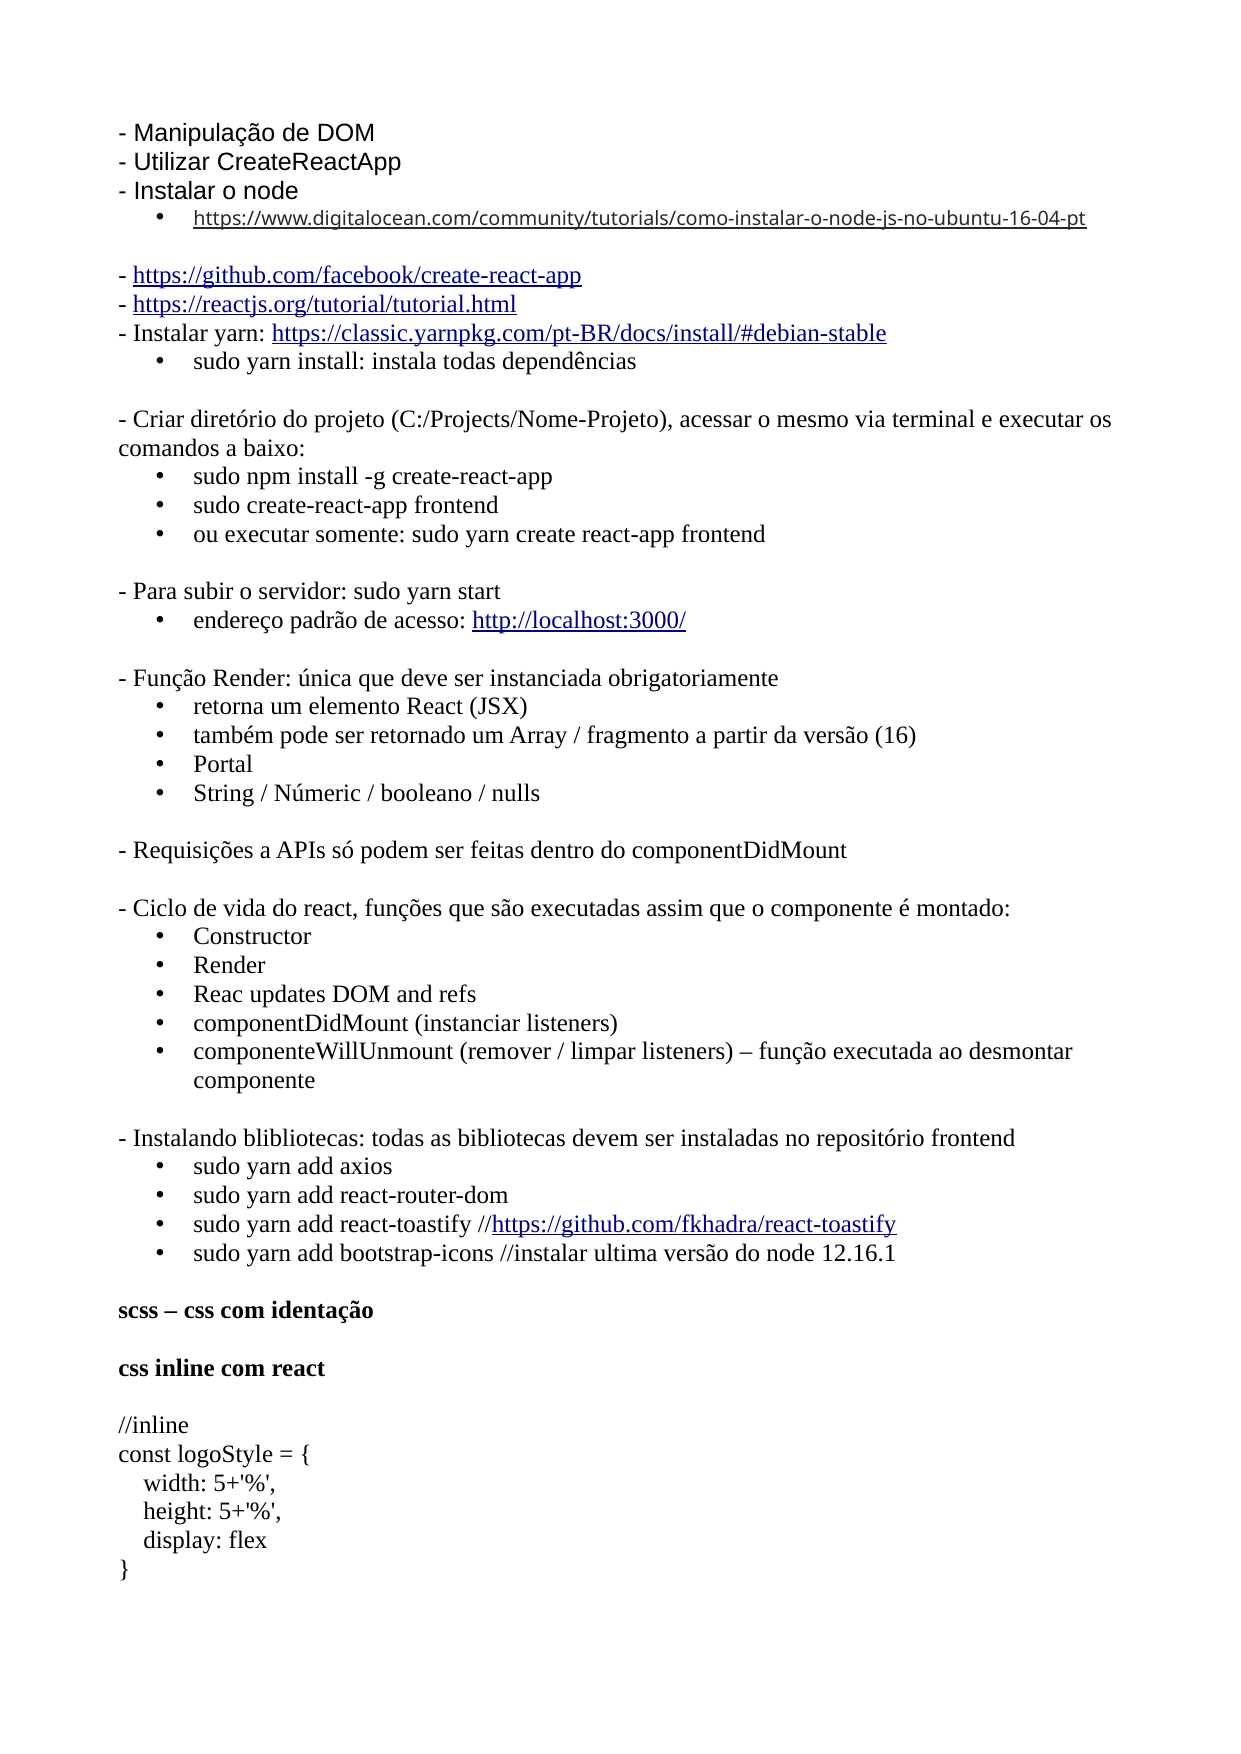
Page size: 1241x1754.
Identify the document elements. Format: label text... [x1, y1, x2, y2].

text - Instalar o node [118, 176, 1122, 204]
text - Ciclo de vida do react, funções que são executadas assim que o componente é montado: [118, 893, 1122, 921]
list componentDidMount (instanciar listeners) [156, 1008, 1122, 1036]
list Constructor [156, 921, 1122, 950]
text - Criar diretório do projeto (C:/Projects/Nome-Projeto), acessar o mesmo via terminal e executar os comandos a baixo: [118, 404, 1122, 461]
list sudo yarn add axios [156, 1151, 1122, 1180]
list sudo yarn add react-router-dom [156, 1180, 1122, 1209]
list Render [156, 950, 1122, 979]
list sudo yarn add react-toastify //https://github.com/fkhadra/react-toastify [156, 1209, 1122, 1238]
list ou executar somente: sudo yarn create react-app frontend [156, 519, 1122, 548]
list sudo create-react-app frontend [156, 490, 1122, 519]
text - Requisições a APIs só podem ser feitas dentro do componentDidMount [118, 835, 1122, 864]
list componenteWillUnmount (remover / limpar listeners) – função executada ao desmontar componente [156, 1036, 1122, 1094]
text - https://reactjs.org/tutorial/tutorial.html [118, 289, 1122, 318]
list Portal [156, 749, 1122, 778]
text - https://github.com/facebook/create-react-app [118, 260, 1122, 289]
list também pode ser retornado um Array / fragmento a partir da versão (16) [156, 720, 1122, 749]
text css inline com react [118, 1353, 1122, 1381]
list String / Númeric / booleano / nulls [156, 778, 1122, 806]
text display: flex [118, 1525, 1122, 1554]
text - Utilizar CreateReactApp [118, 147, 1122, 176]
text - Instalar yarn: https://classic.yarnpkg.com/pt-BR/docs/install/#debian-stable [118, 318, 1122, 346]
text - Para subir o servidor: sudo yarn start [118, 576, 1122, 605]
text const logoStyle = { [118, 1439, 1122, 1468]
text scss – css com identação [118, 1295, 1122, 1324]
text - Função Render: única que deve ser instanciada obrigatoriamente [118, 663, 1122, 691]
list Reac updates DOM and refs [156, 979, 1122, 1008]
text - Instalando blibliotecas: todas as bibliotecas devem ser instaladas no repositório frontend [118, 1123, 1122, 1151]
list sudo npm install -g create-react-app [156, 461, 1122, 490]
text } [118, 1554, 1122, 1583]
list https://www.digitalocean.com/community/tutorials/como-instalar-o-node-js-no-ubuntu-16-04-pt [156, 204, 1122, 231]
list retorna um elemento React (JSX) [156, 691, 1122, 720]
text width: 5+'%', [118, 1468, 1122, 1496]
text height: 5+'%', [118, 1496, 1122, 1525]
list endereço padrão de acesso: http://localhost:3000/ [156, 605, 1122, 634]
text //inline [118, 1410, 1122, 1439]
text - Manipulação de DOM [118, 118, 1122, 147]
list sudo yarn add bootstrap-icons //instalar ultima versão do node 12.16.1 [156, 1238, 1122, 1266]
list sudo yarn install: instala todas dependências [156, 346, 1122, 375]
